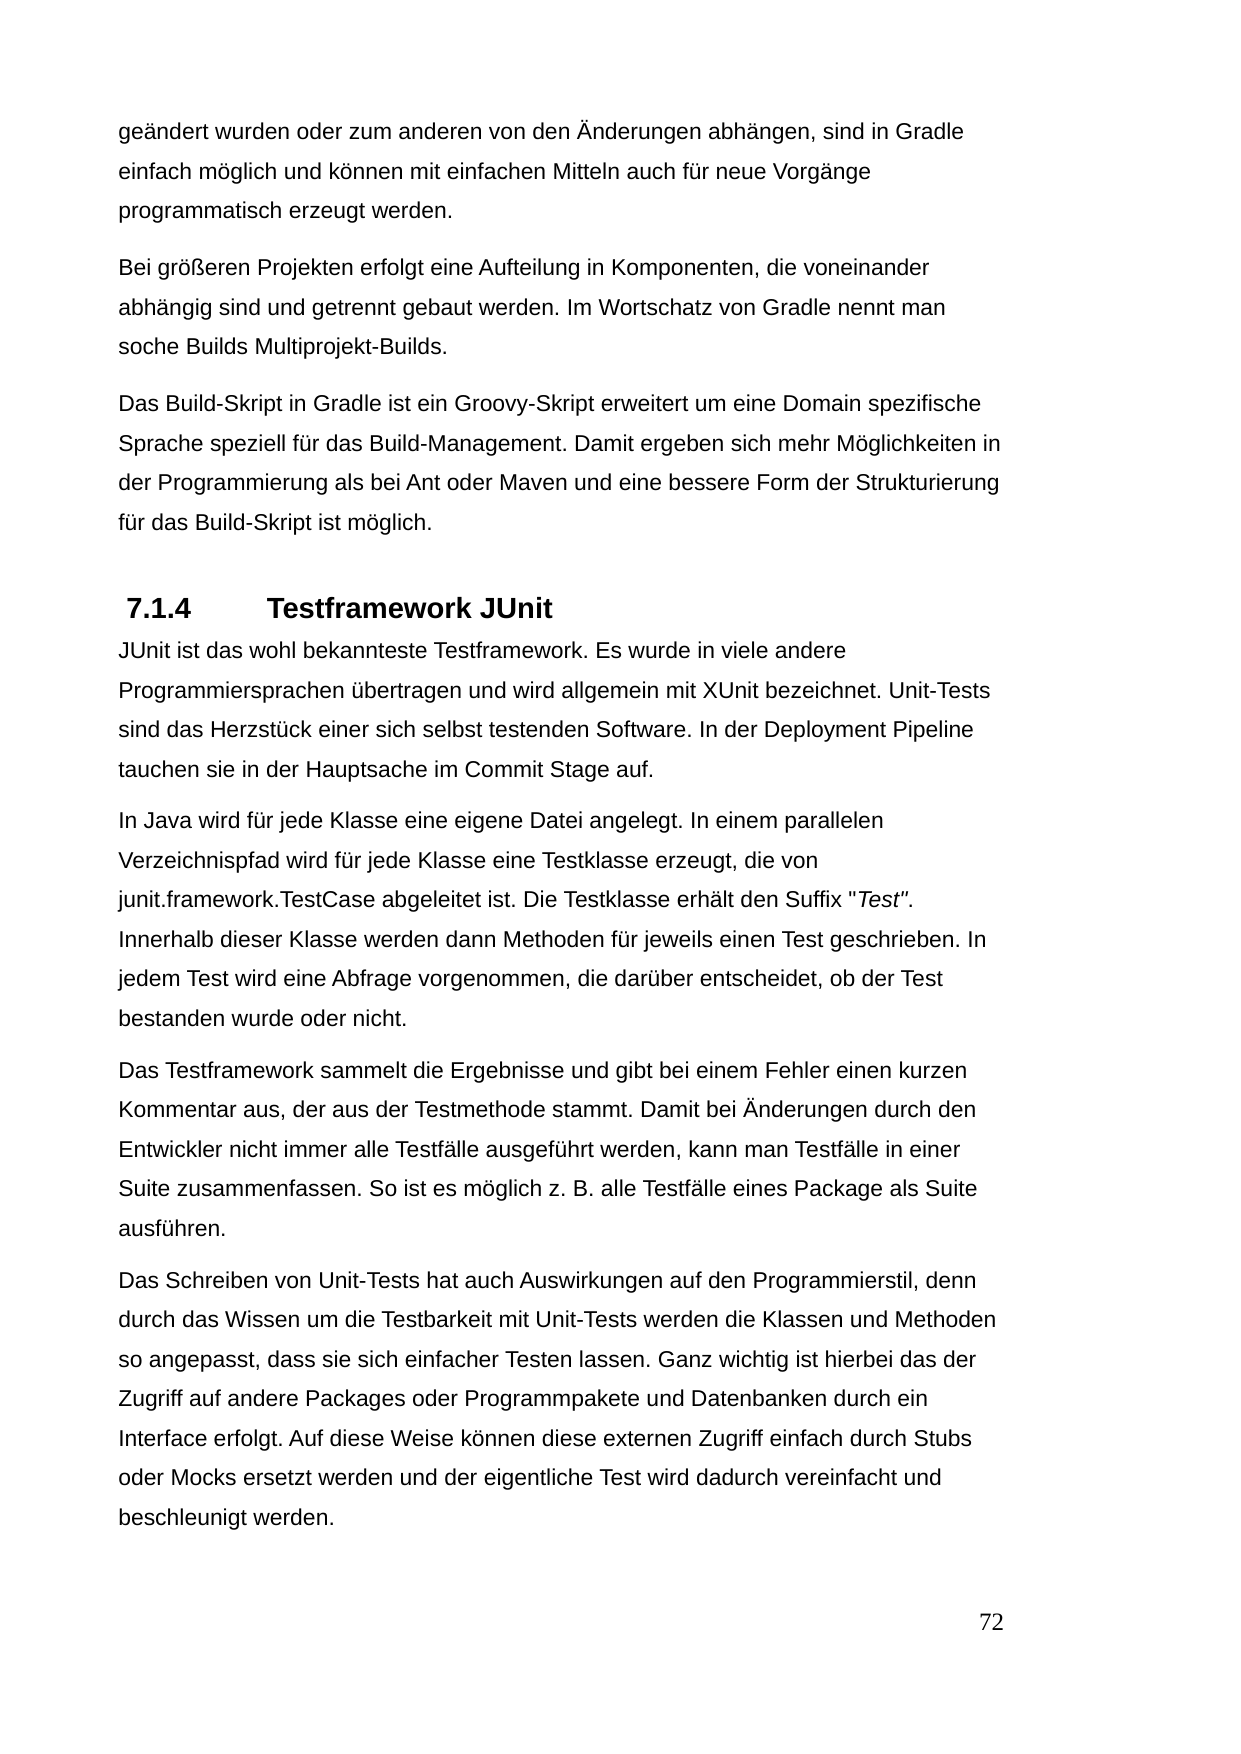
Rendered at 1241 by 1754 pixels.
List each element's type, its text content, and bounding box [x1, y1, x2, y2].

text In Java wird für jede Klasse eine eigene Datei angelegt. In einem parallelen Verzeichnispfad wird für jede Klasse eine Testklasse erzeugt, die von junit.framework.TestCase abgeleitet ist. Die Testklasse erhält den Suffix "Test". Innerhalb dieser Klasse werden dann Methoden für jeweils einen Test geschrieben. In jedem Test wird eine Abfrage vorgenommen, die darüber entscheidet, ob der Test bestanden wurde oder nicht. [118, 807, 1004, 1031]
text Das Build-Skript in Gradle ist ein Groovy-Skript erweitert um eine Domain spezifische Sprache speziell für das Build-Management. Damit ergeben sich mehr Möglichkeiten in der Programmierung als bei Ant oder Maven und eine bessere Form der Strukturierung für das Build-Skript ist möglich. [118, 390, 1004, 535]
subtitle Testframework JUnit [118, 591, 1004, 624]
text JUnit ist das wohl bekannteste Testframework. Es wurde in viele andere Programmiersprachen übertragen und wird allgemein mit XUnit bezeichnet. Unit-Tests sind das Herzstück einer sich selbst testenden Software. In der Deployment Pipeline tauchen sie in der Hauptsache im Commit Stage auf. [118, 637, 1004, 782]
text Das Testframework sammelt die Ergebnisse und gibt bei einem Fehler einen kurzen Kommentar aus, der aus der Testmethode stammt. Damit bei Änderungen durch den Entwickler nicht immer alle Testfälle ausgeführt werden, kann man Testfälle in einer Suite zusammenfassen. So ist es möglich z. B. alle Testfälle eines Package als Suite ausführen. [118, 1057, 1004, 1241]
text Das Schreiben von Unit-Tests hat auch Auswirkungen auf den Programmierstil, denn durch das Wissen um die Testbarkeit mit Unit-Tests werden die Klassen und Methoden so angepasst, dass sie sich einfacher Testen lassen. Ganz wichtig ist hierbei das der Zugriff auf andere Packages oder Programmpakete und Datenbanken durch ein Interface erfolgt. Auf diese Weise können diese externen Zugriff einfach durch Stubs oder Mocks ersetzt werden und der eigentliche Test wird dadurch vereinfacht und beschleunigt werden. [118, 1267, 1004, 1530]
text Bei größeren Projekten erfolgt eine Aufteilung in Komponenten, die voneinander abhängig sind und getrennt gebaut werden. Im Wortschatz von Gradle nennt man soche Builds Multiprojekt-Builds. [118, 254, 1004, 359]
text geändert wurden oder zum anderen von den Änderungen abhängen, sind in Gradle einfach möglich und können mit einfachen Mitteln auch für neue Vorgänge programmatisch erzeugt werden. [118, 118, 1004, 223]
